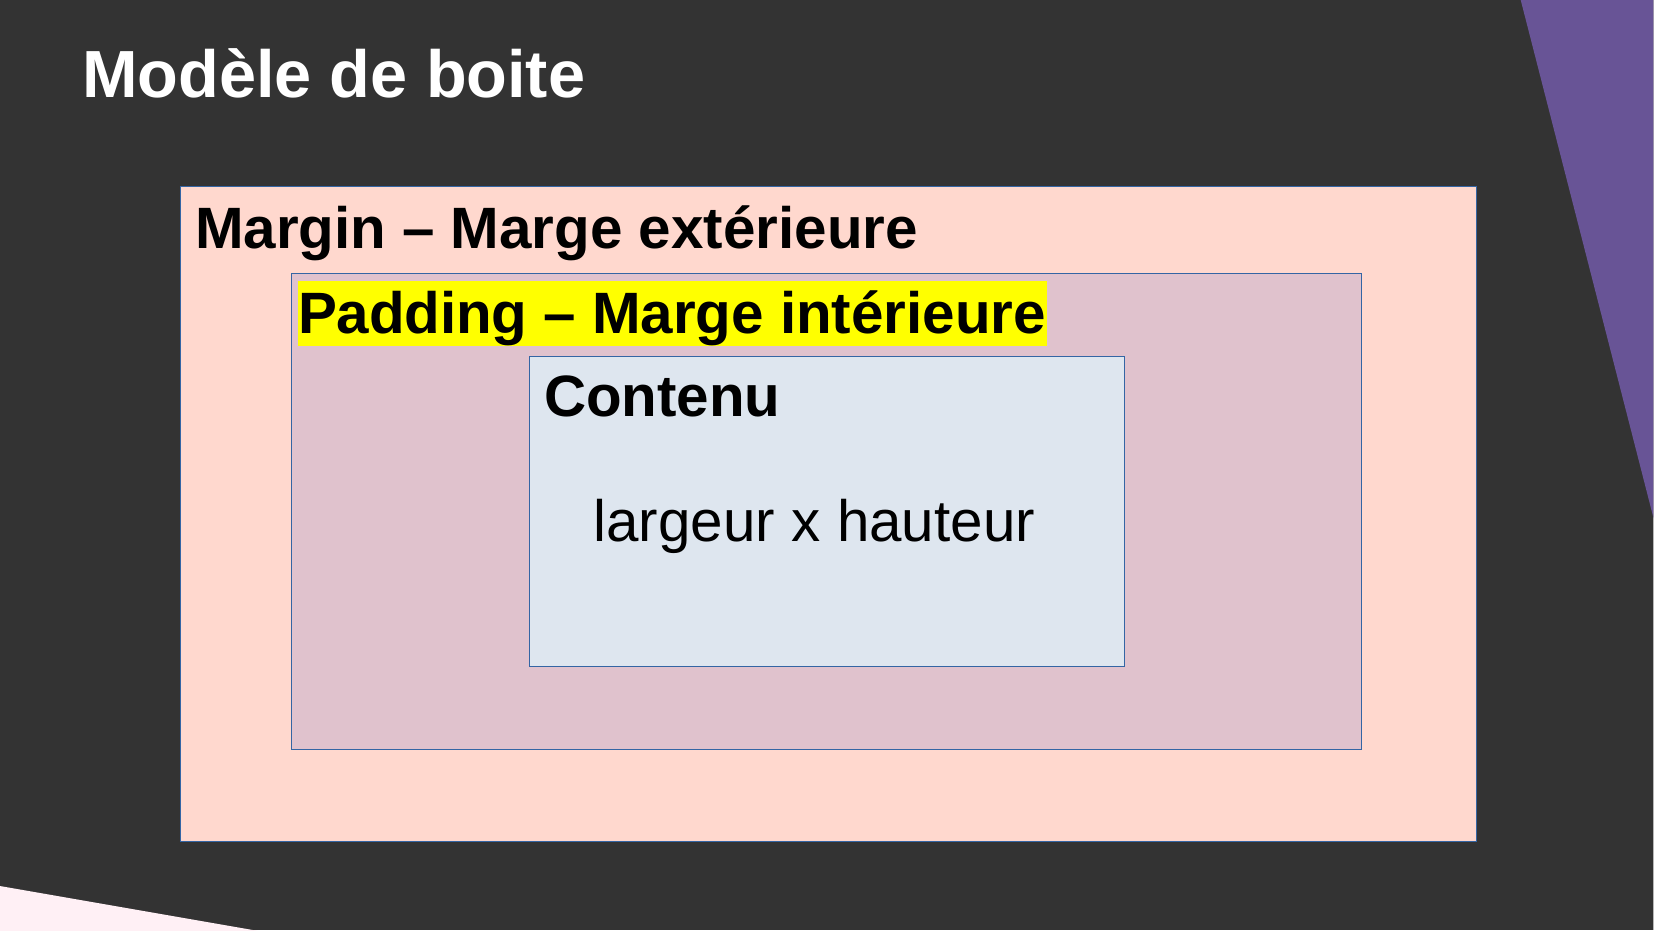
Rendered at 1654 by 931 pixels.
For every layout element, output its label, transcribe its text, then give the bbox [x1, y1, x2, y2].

text_box largeur x hauteur [578, 481, 1075, 562]
text_box Margin – Marge extérieure [180, 188, 1173, 268]
text_box Padding – Marge intérieure [283, 273, 1276, 354]
text_box [1520, 0, 1654, 520]
text_box Contenu [529, 356, 1512, 437]
title Modèle de boite [82, 37, 1571, 112]
text_box [0, 886, 259, 931]
text_box [180, 186, 1477, 842]
